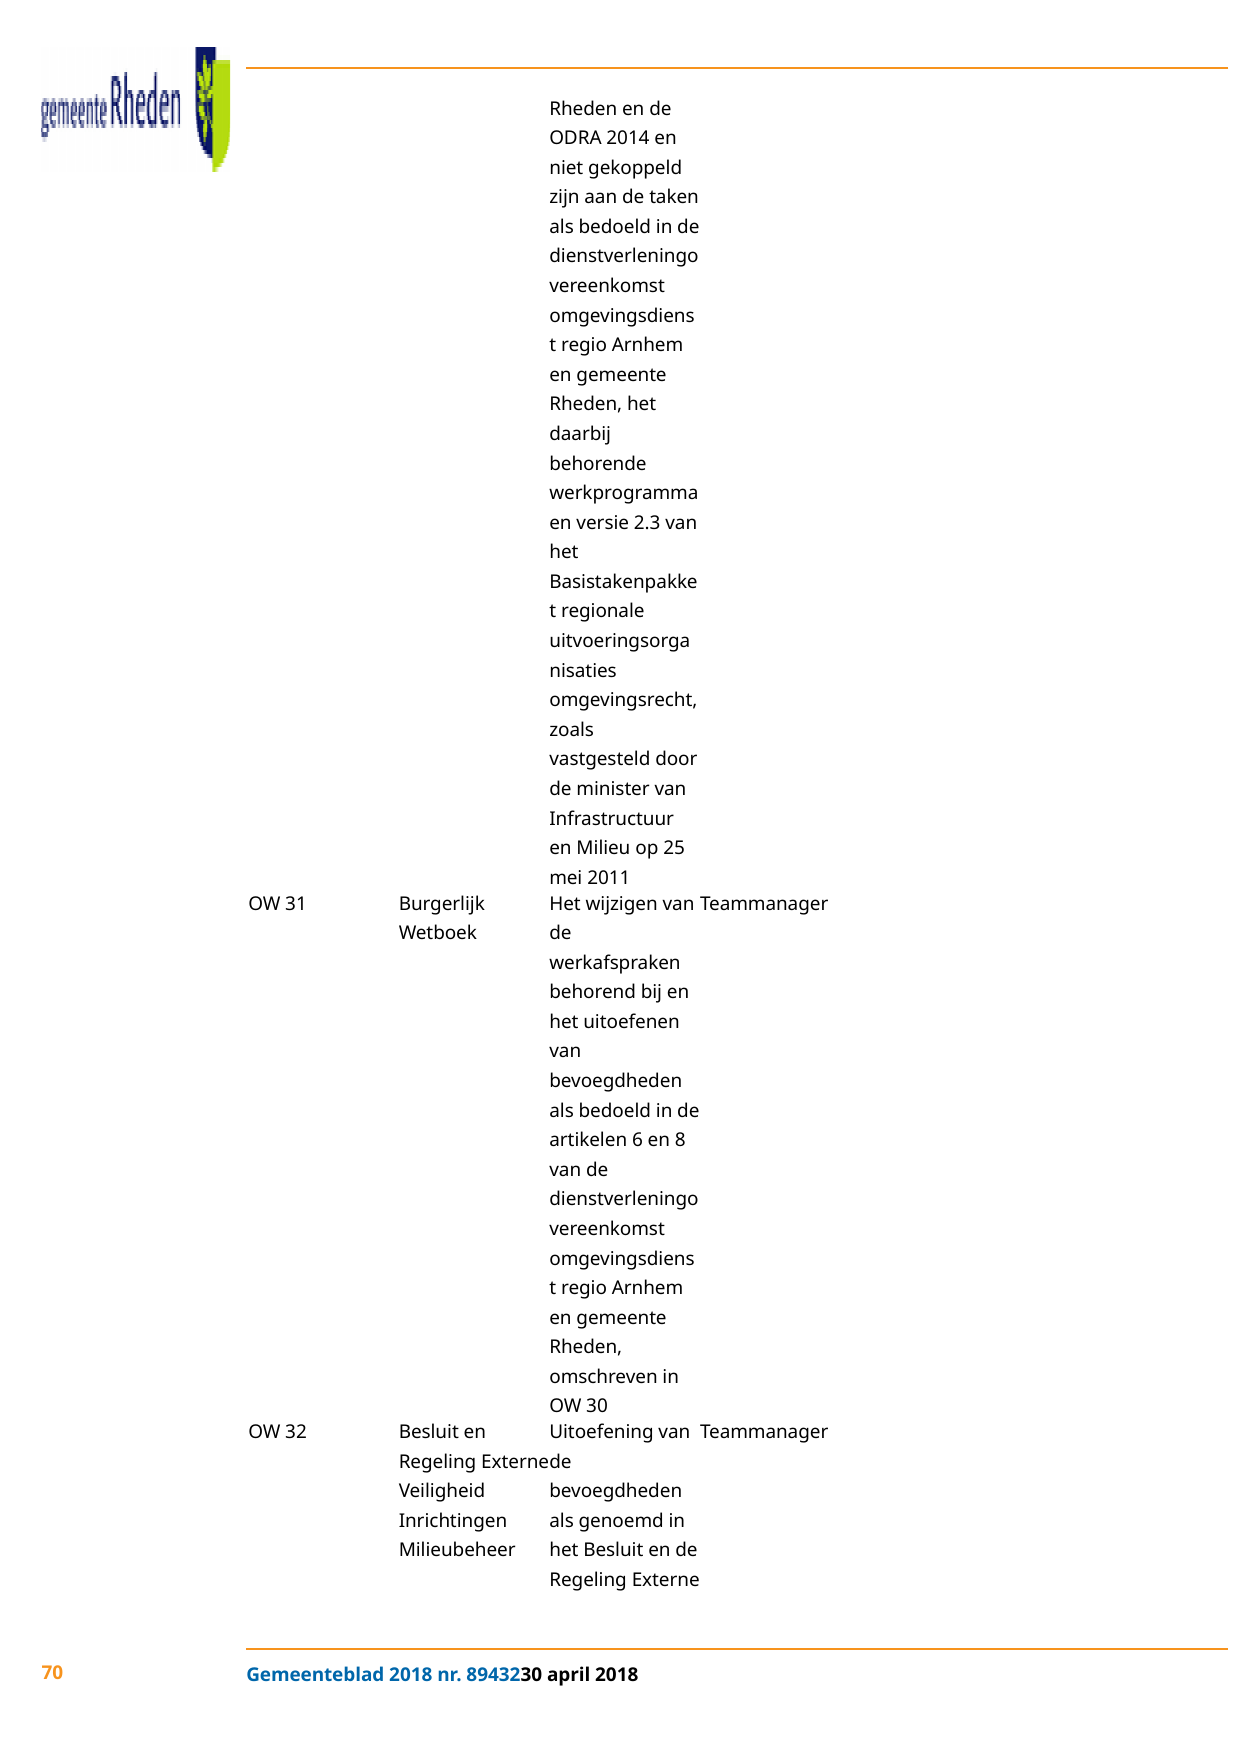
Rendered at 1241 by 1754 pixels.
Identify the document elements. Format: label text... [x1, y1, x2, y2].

picture [41, 47, 231, 172]
table_cell OW 32 [248, 1418, 398, 1592]
table_cell Teammanager [700, 890, 850, 1418]
table_cell [850, 890, 1001, 1418]
table_cell Het wijzigen van de werkafspraken behorend bij en het uitoefenen van bevoegdheden als bedoeld in de artikelen 6 en 8 van de dienstverleningovereenkomst omgevingsdienst regio Arnhem en gemeente Rheden, omschreven in OW 30 [549, 890, 700, 1418]
table_cell [850, 1418, 1001, 1592]
table_cell Burgerlijk Wetboek [399, 890, 549, 1418]
table_cell [1001, 95, 1152, 890]
table_cell [850, 95, 1001, 890]
table_cell Teammanager [700, 1418, 850, 1592]
table_cell [1001, 1418, 1152, 1592]
table_cell [399, 95, 549, 890]
table_cell [248, 95, 398, 890]
table_cell Besluit en Regeling Externe Veiligheid Inrichtingen Milieubeheer [399, 1418, 549, 1592]
table_cell OW 31 [248, 890, 398, 1418]
table_cell [1001, 890, 1152, 1418]
table_cell Rheden en de ODRA 2014 en niet gekoppeld zijn aan de taken als bedoeld in de dienstverleningovereenkomst omgevingsdienst regio Arnhem en gemeente Rheden, het daarbij behorende werkprogramma en versie 2.3 van het Basistakenpakket regionale uitvoeringsorganisaties omgevingsrecht, zoals vastgesteld door de minister van Infrastructuur en Milieu op 25 mei 2011 [549, 95, 700, 890]
table_cell Uitoefening van de bevoegdheden als genoemd in het Besluit en de Regeling Externe [549, 1418, 700, 1592]
table_cell [700, 95, 850, 890]
